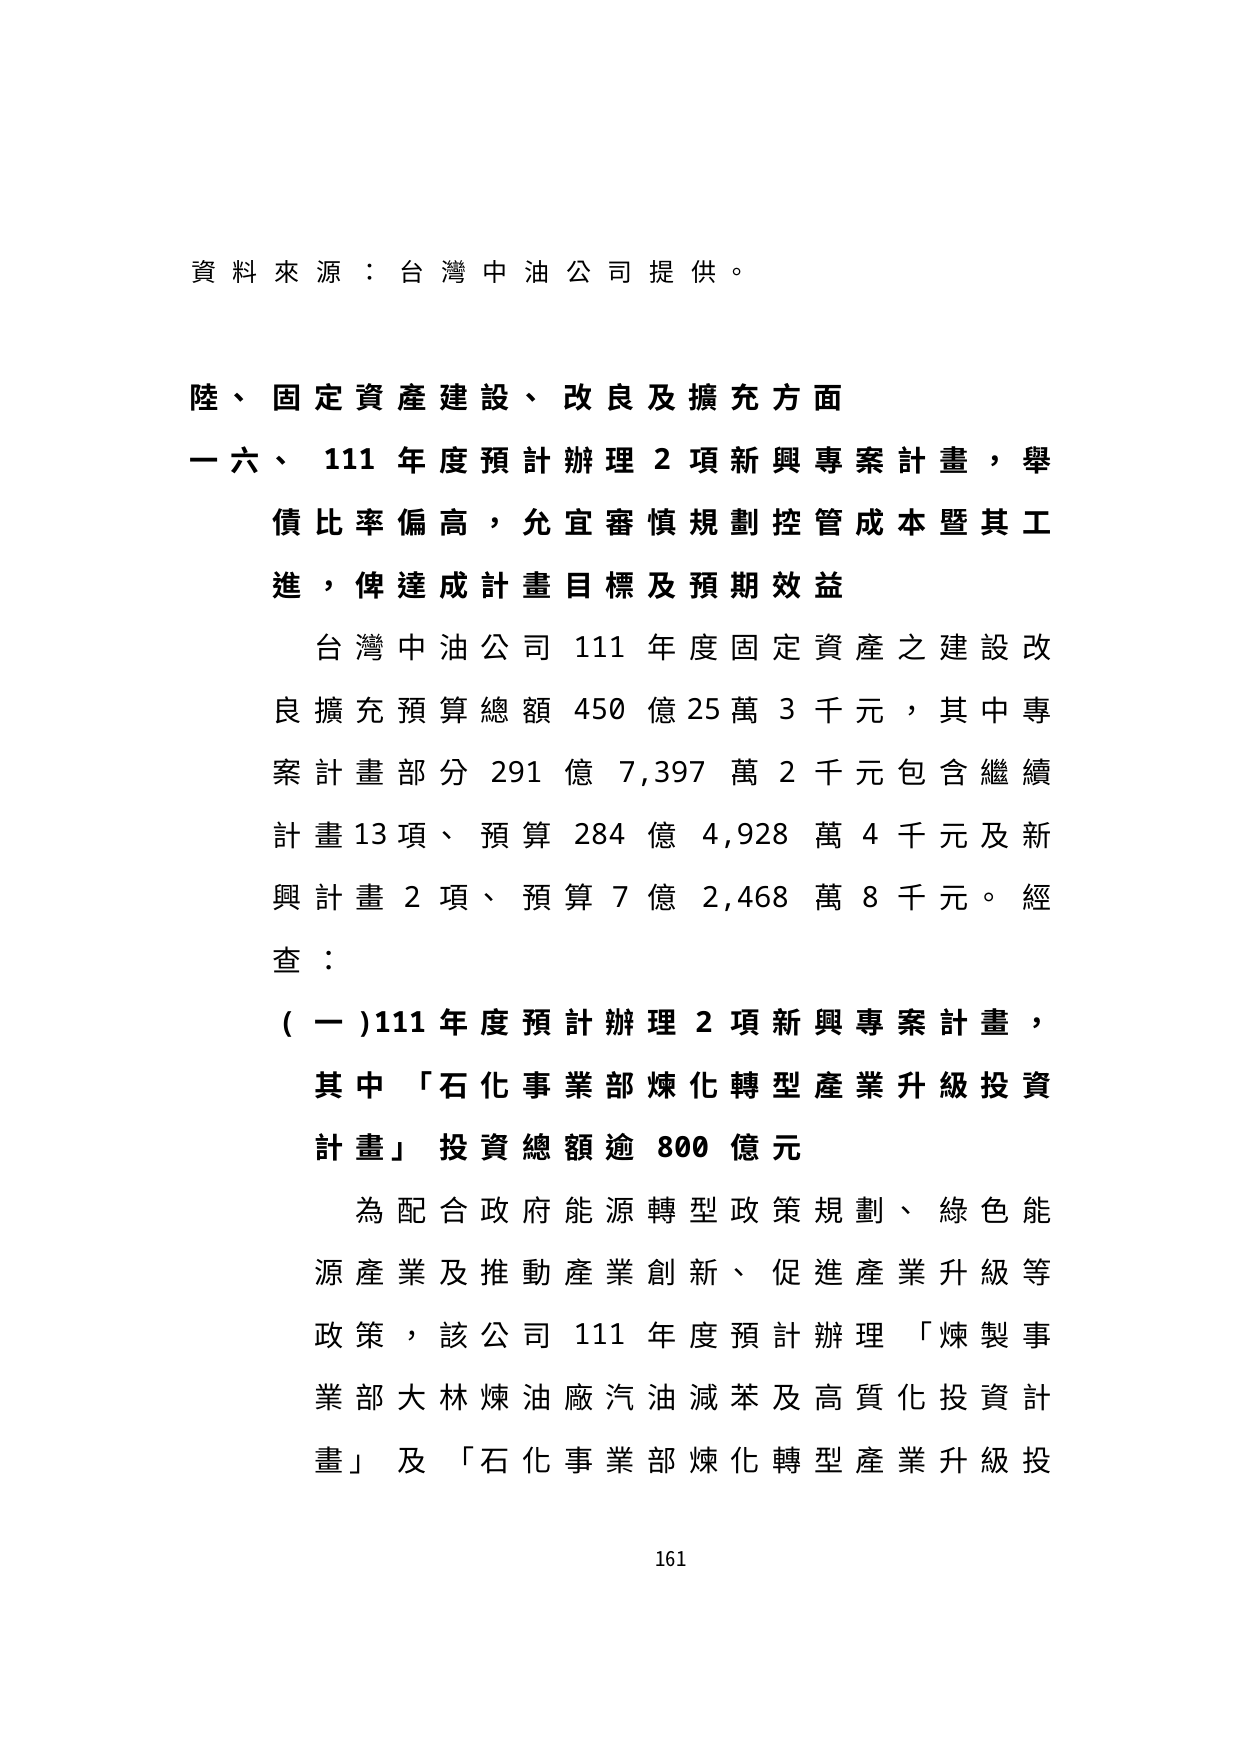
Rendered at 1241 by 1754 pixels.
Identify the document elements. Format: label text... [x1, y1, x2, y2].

text 資料來源：台灣中油公司提供。 [183, 229, 1058, 292]
text 台灣中油公司111年度固定資產之建設改良擴充預算總額450億25萬3千元，其中專案計畫部分291億7,397萬2千元包含繼續計畫13項、預算284億4,928萬4千元及新興計畫2項、預算7億2,468萬8千元。經查： [242, 604, 1058, 979]
text (一)111年度預計辦理2項新興專案計畫，其中「石化事業部煉化轉型產業升級投資計畫」投資總額逾800億元 [242, 979, 1058, 1167]
text 一六、111年度預計辦理2項新興專案計畫，舉債比率偏高，允宜審慎規劃控管成本暨其工進，俾達成計畫目標及預期效益 [183, 417, 1058, 604]
text 為配合政府能源轉型政策規劃、綠色能源產業及推動產業創新、促進產業升級等政策，該公司111年度預計辦理「煉製事業部大林煉油廠汽油減苯及高質化投資計畫」及「石化事業部煉化轉型產業升級投 [271, 1167, 1058, 1479]
text 陸、固定資產建設、改良及擴充方面 [183, 354, 1058, 417]
